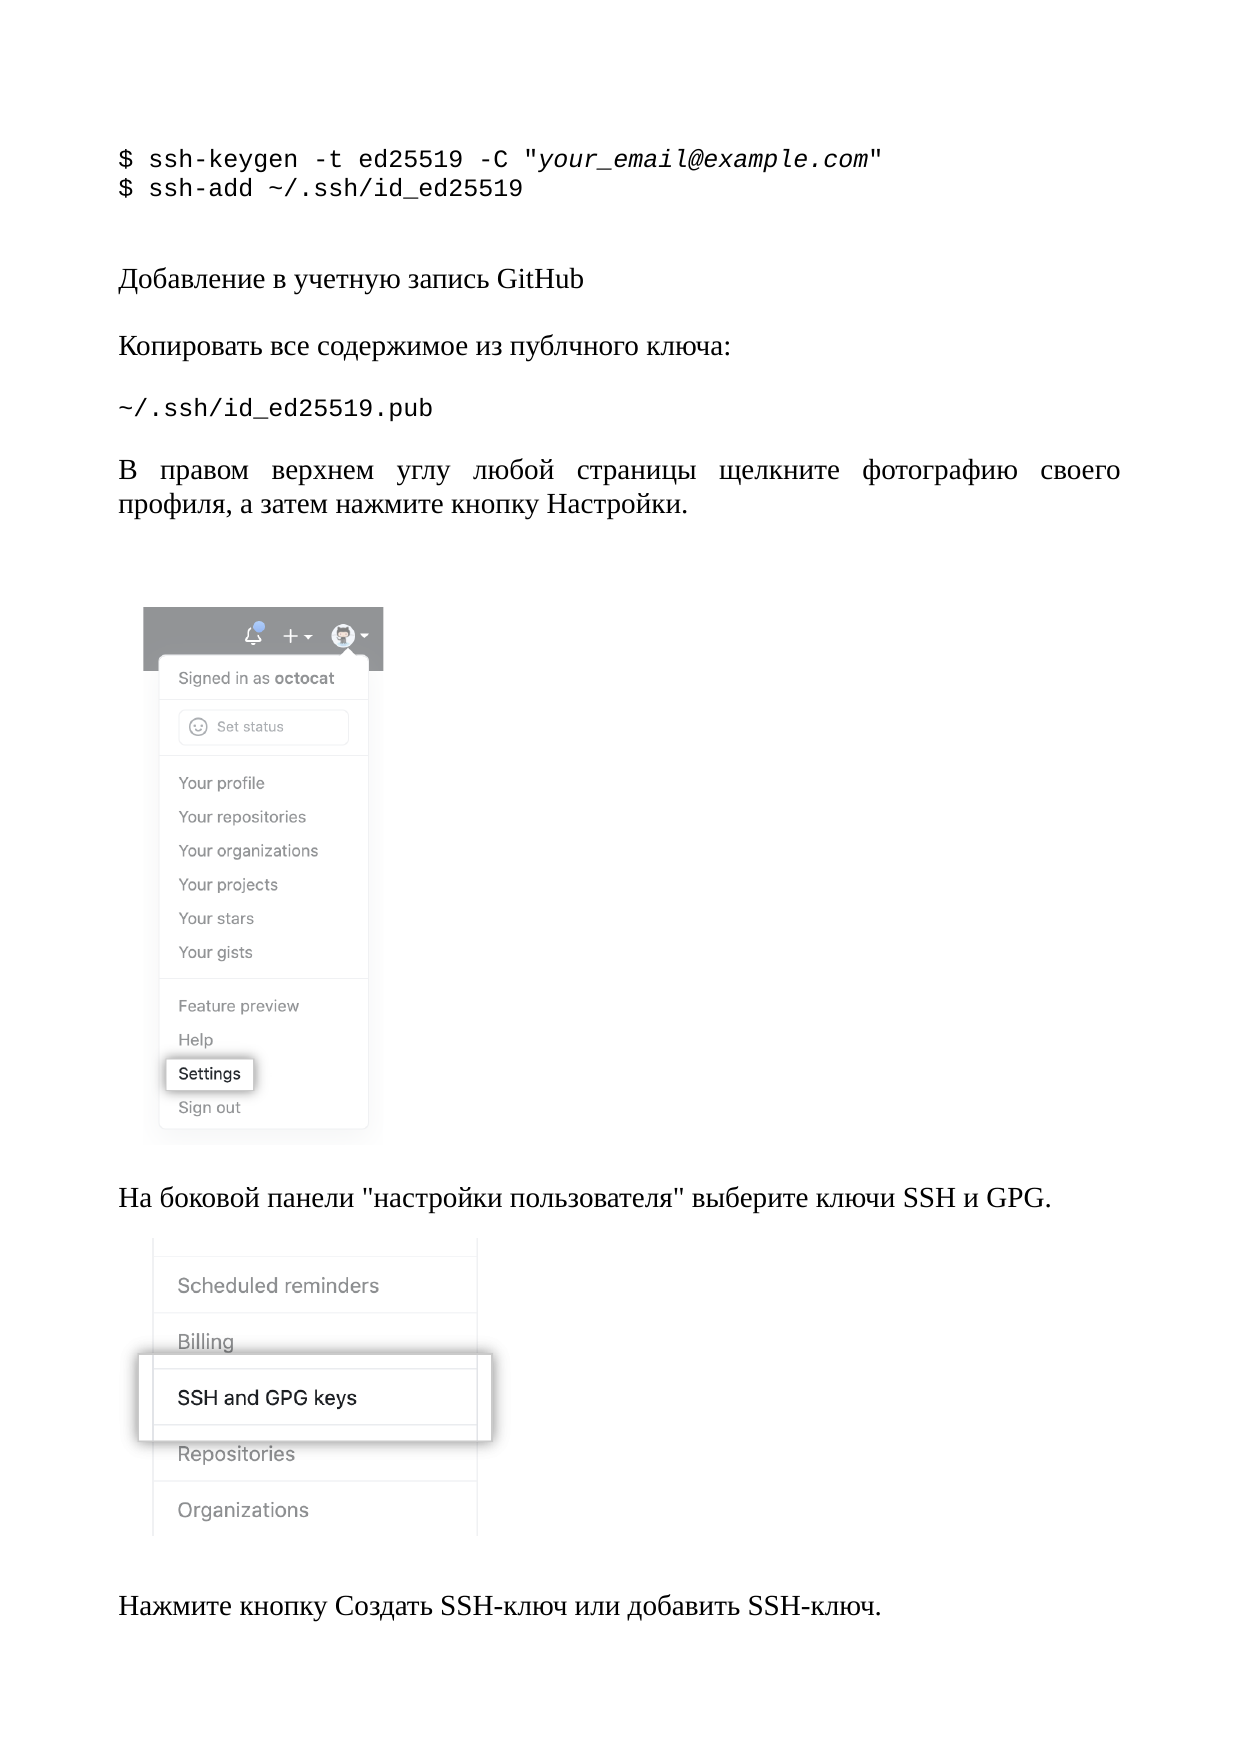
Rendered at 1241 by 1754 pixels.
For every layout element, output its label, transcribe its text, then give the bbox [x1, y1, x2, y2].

text $ ssh-add ~/.ssh/id_ed25519 [118, 175, 1122, 203]
text На боковой панели "настройки пользователя" выберите ключи SSH и GPG. [118, 1181, 1122, 1214]
picture [143, 607, 384, 1145]
text Добавление в учетную запись GitHub [118, 261, 1122, 294]
picture [118, 1238, 513, 1536]
text Копировать все содержимое из публчного ключа: [118, 328, 1122, 362]
text $ ssh-keygen -t ed25519 -C "your_email@example.com" [118, 147, 1122, 175]
text В правом верхнем углу любой страницы щелкните фотографию своего профиля, а затем нажмите кнопку Настройки. [118, 452, 1122, 519]
text Нажмите кнопку Создать SSH-ключ или добавить SSH-ключ. [118, 1588, 1122, 1621]
text ~/.ssh/id_ed25519.pub [118, 395, 1122, 423]
